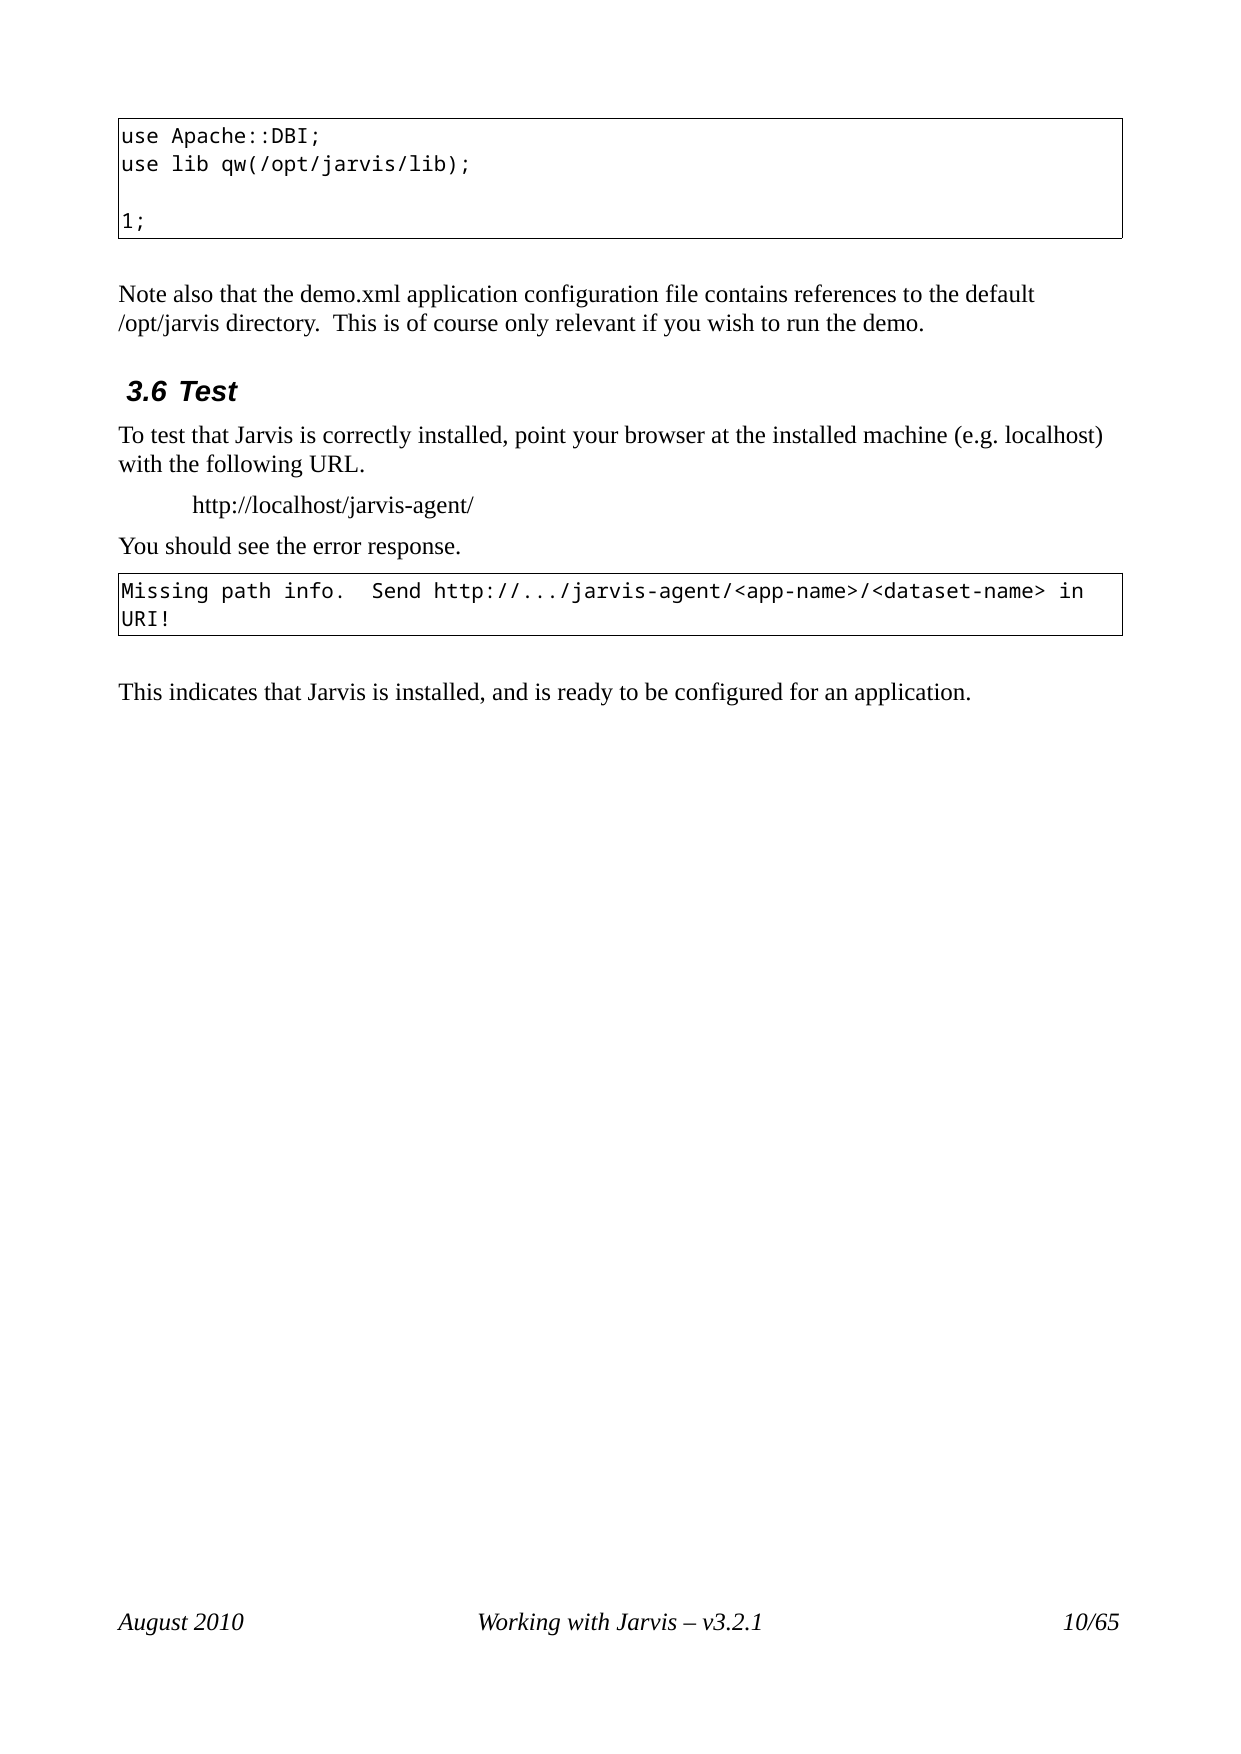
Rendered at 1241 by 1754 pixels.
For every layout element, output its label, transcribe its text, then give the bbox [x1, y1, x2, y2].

text Note also that the demo.xml application configuration file contains references to the default /opt/jarvis directory. This is of course only relevant if you wish to run the demo. [118, 279, 1122, 337]
text 1; [119, 203, 1122, 238]
subtitle Test [118, 374, 1122, 408]
text To test that Jarvis is correctly installed, point your browser at the installed machine (e.g. localhost) with the following URL. [118, 420, 1122, 478]
text http://localhost/jarvis-agent/ [118, 490, 1122, 519]
text use Apache::DBI; [119, 119, 1122, 147]
text This indicates that Jarvis is installed, and is ready to be configured for an application. [118, 677, 1122, 706]
text Missing path info. Send http://.../jarvis-agent/<app-name>/<dataset-name> in URI! [119, 574, 1122, 635]
text use lib qw(/opt/jarvis/lib); [119, 147, 1122, 178]
text You should see the error response. [118, 531, 1122, 560]
